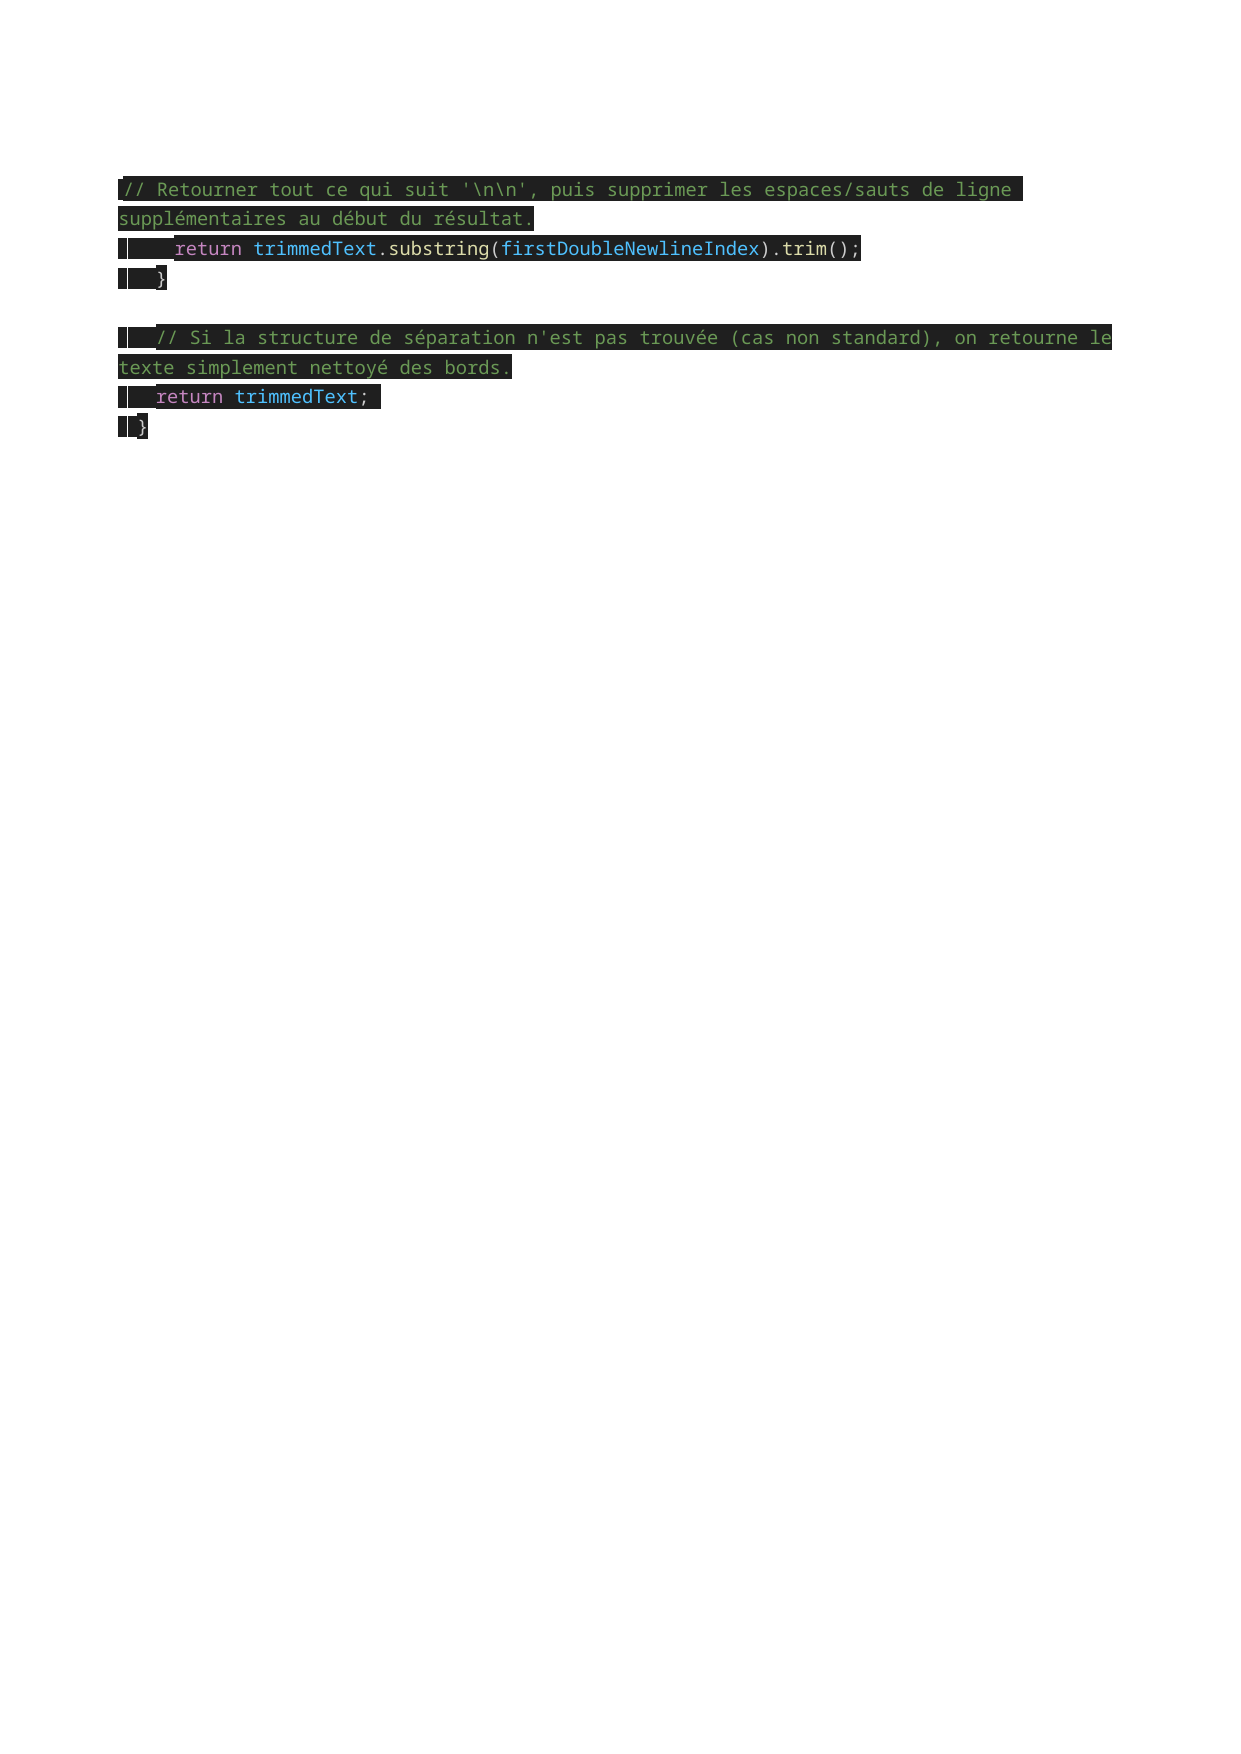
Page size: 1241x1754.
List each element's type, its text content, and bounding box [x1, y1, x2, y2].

text } [118, 261, 1122, 290]
text return trimmedText.substring(firstDoubleNewlineIndex).trim(); [118, 231, 1122, 261]
text // Retourner tout ce qui suit '\n\n', puis supprimer les espaces/sauts de ligne supplémentaires au début du résultat. [118, 172, 1122, 231]
text } [118, 409, 1122, 439]
text return trimmedText; [118, 379, 1122, 409]
text // Si la structure de séparation n'est pas trouvée (cas non standard), on retourne le texte simplement nettoyé des bords. [118, 320, 1122, 379]
